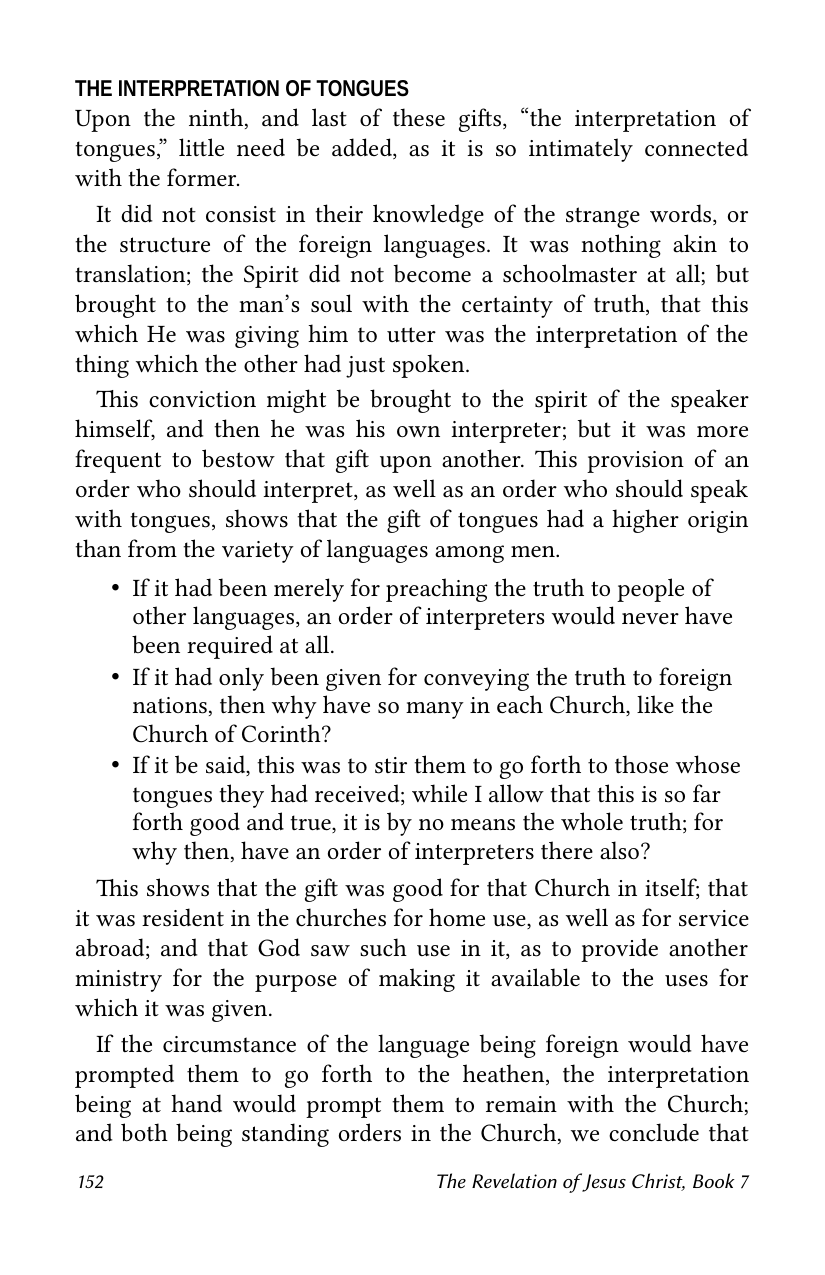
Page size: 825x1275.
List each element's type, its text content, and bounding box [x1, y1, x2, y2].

subtitle The Interpretation of Tongues [75, 75, 750, 101]
text If the circumstance of the language being foreign would have prompted them to go forth to the heathen, the interpretation being at hand would prompt them to remain with the Church; and both being standing orders in the Church, we conclude that [75, 1030, 750, 1148]
list If it had only been given for conveying the truth to foreign nations, then why have so many in each Church, like the Church of Corinth? [111, 662, 750, 748]
list If it be said, this was to stir them to go forth to those whose tongues they had received; while I allow that this is so far forth good and true, it is by no means the whole truth; for why then, have an order of interpreters there also? [111, 751, 750, 865]
text This conviction might be brought to the spirit of the speaker himself, and then he was his own interpreter; but it was more frequent to bestow that gift upon another. This provision of an order who should interpret, as well as an order who should speak with tongues, shows that the gift of tongues had a higher origin than from the variety of languages among men. [75, 386, 750, 563]
list If it had been merely for preaching the truth to people of other languages, an order of interpreters would never have been required at all. [111, 574, 750, 659]
text It did not consist in their knowledge of the strange words, or the structure of the foreign languages. It was nothing akin to translation; the Spirit did not become a schoolmaster at all; but brought to the man’s soul with the certainty of truth, that this which He was giving him to utter was the interpretation of the thing which the other had just spoken. [75, 200, 750, 378]
text Upon the ninth, and last of these gifts, “the interpretation of tongues,” little need be added, as it is so intimately connected with the former. [75, 104, 750, 193]
text This shows that the gift was good for that Church in itself; that it was resident in the churches for home use, as well as for service abroad; and that God saw such use in it, as to provide another ministry for the purpose of making it available to the uses for which it was given. [75, 874, 750, 1022]
